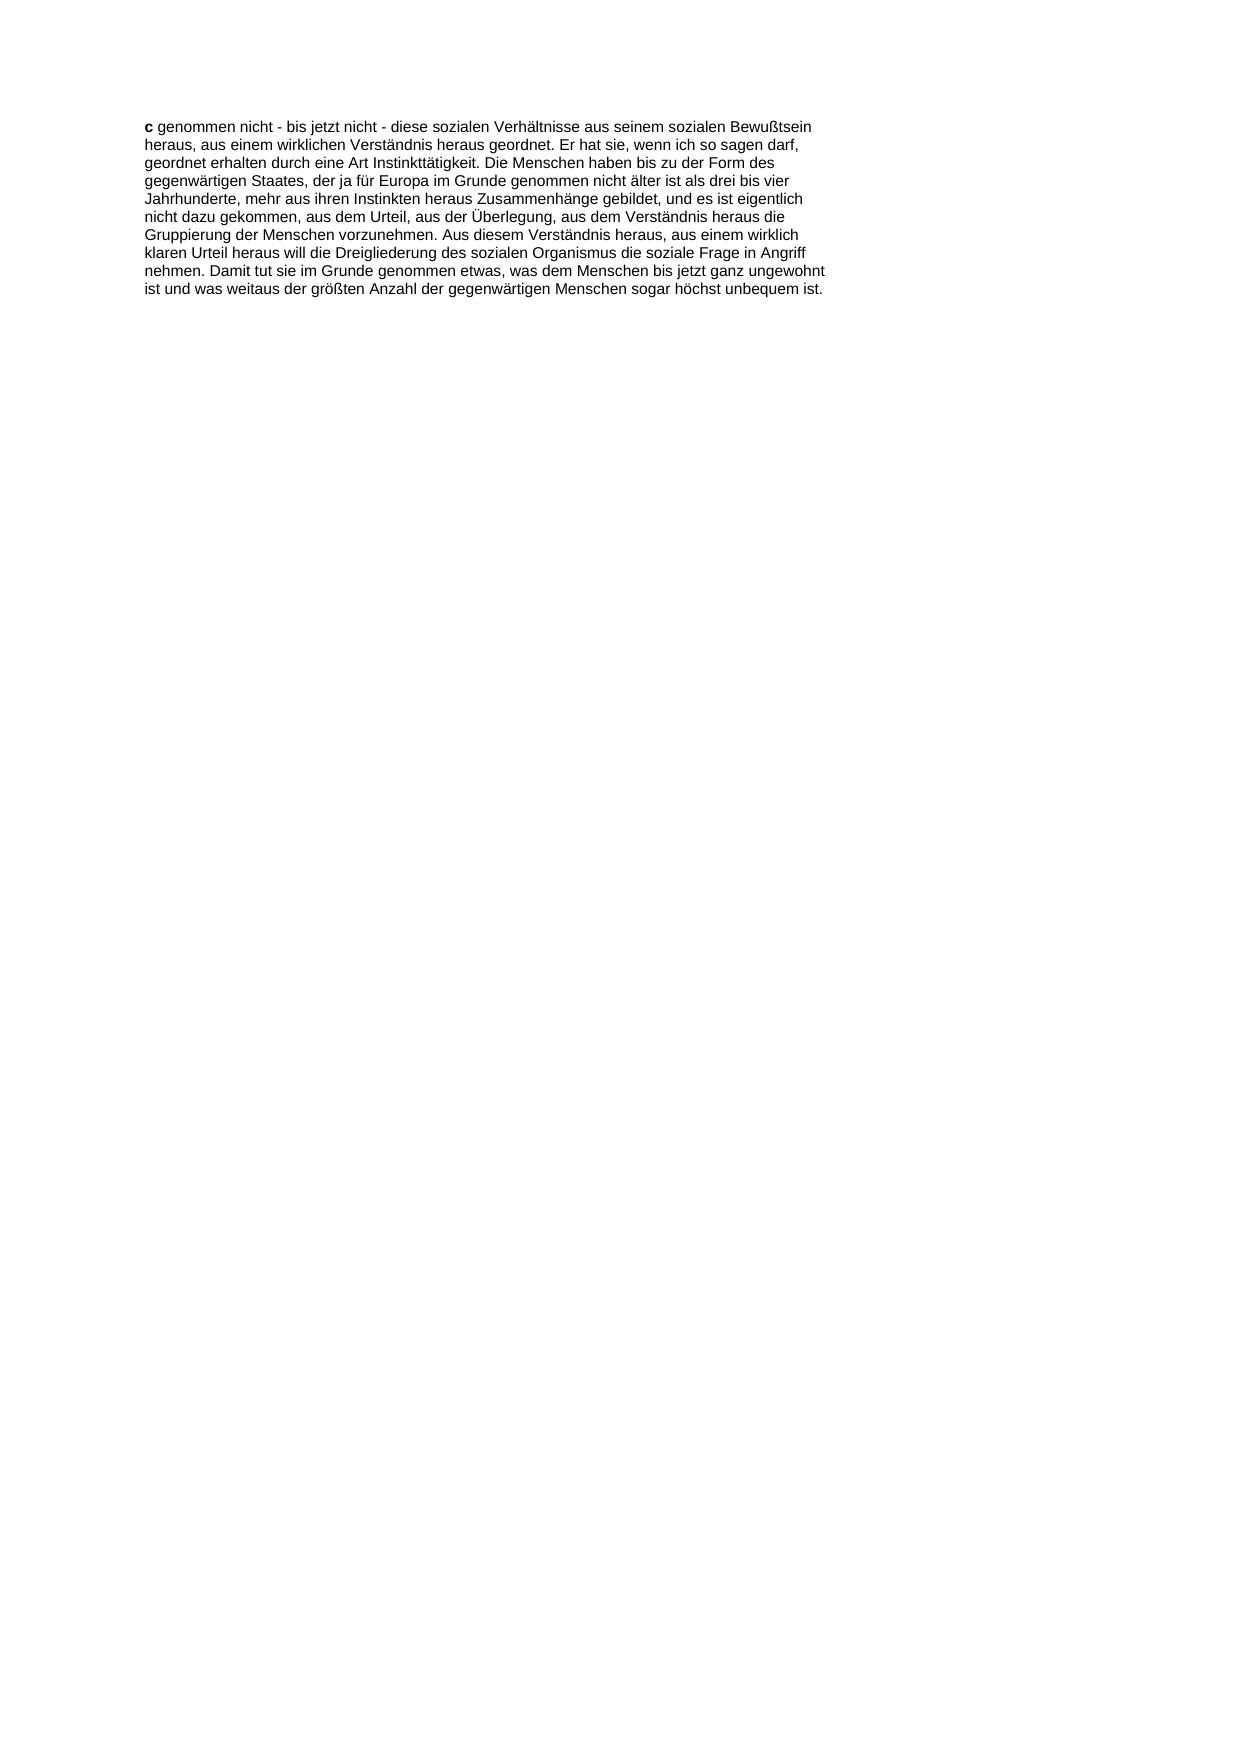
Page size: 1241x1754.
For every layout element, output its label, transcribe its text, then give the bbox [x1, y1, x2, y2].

text c genommen nicht - bis jetzt nicht - diese sozialen Verhältnisse aus seinem sozialen Bewußtsein heraus, aus einem wirklichen Verständnis heraus geordnet. Er hat sie, wenn ich so sagen darf, geordnet erhalten durch eine Art Instinkttätigkeit. Die Menschen haben bis zu der Form des gegenwärtigen Staates, der ja für Europa im Grunde genommen nicht älter ist als drei bis vier Jahrhunderte, mehr aus ihren Instinkten heraus Zusammenhänge gebildet, und es ist eigentlich nicht dazu gekommen, aus dem Urteil, aus der Überlegung, aus dem Verständnis heraus die Gruppierung der Menschen vorzunehmen. Aus diesem Verständnis heraus, aus einem wirklich klaren Urteil heraus will die Dreigliederung des sozialen Organismus die soziale Frage in Angriff nehmen. Damit tut sie im Grunde genommen etwas, was dem Menschen bis jetzt ganz ungewohnt ist und was weitaus der größten Anzahl der gegenwärtigen Menschen sogar höchst unbequem ist. [144, 118, 831, 298]
